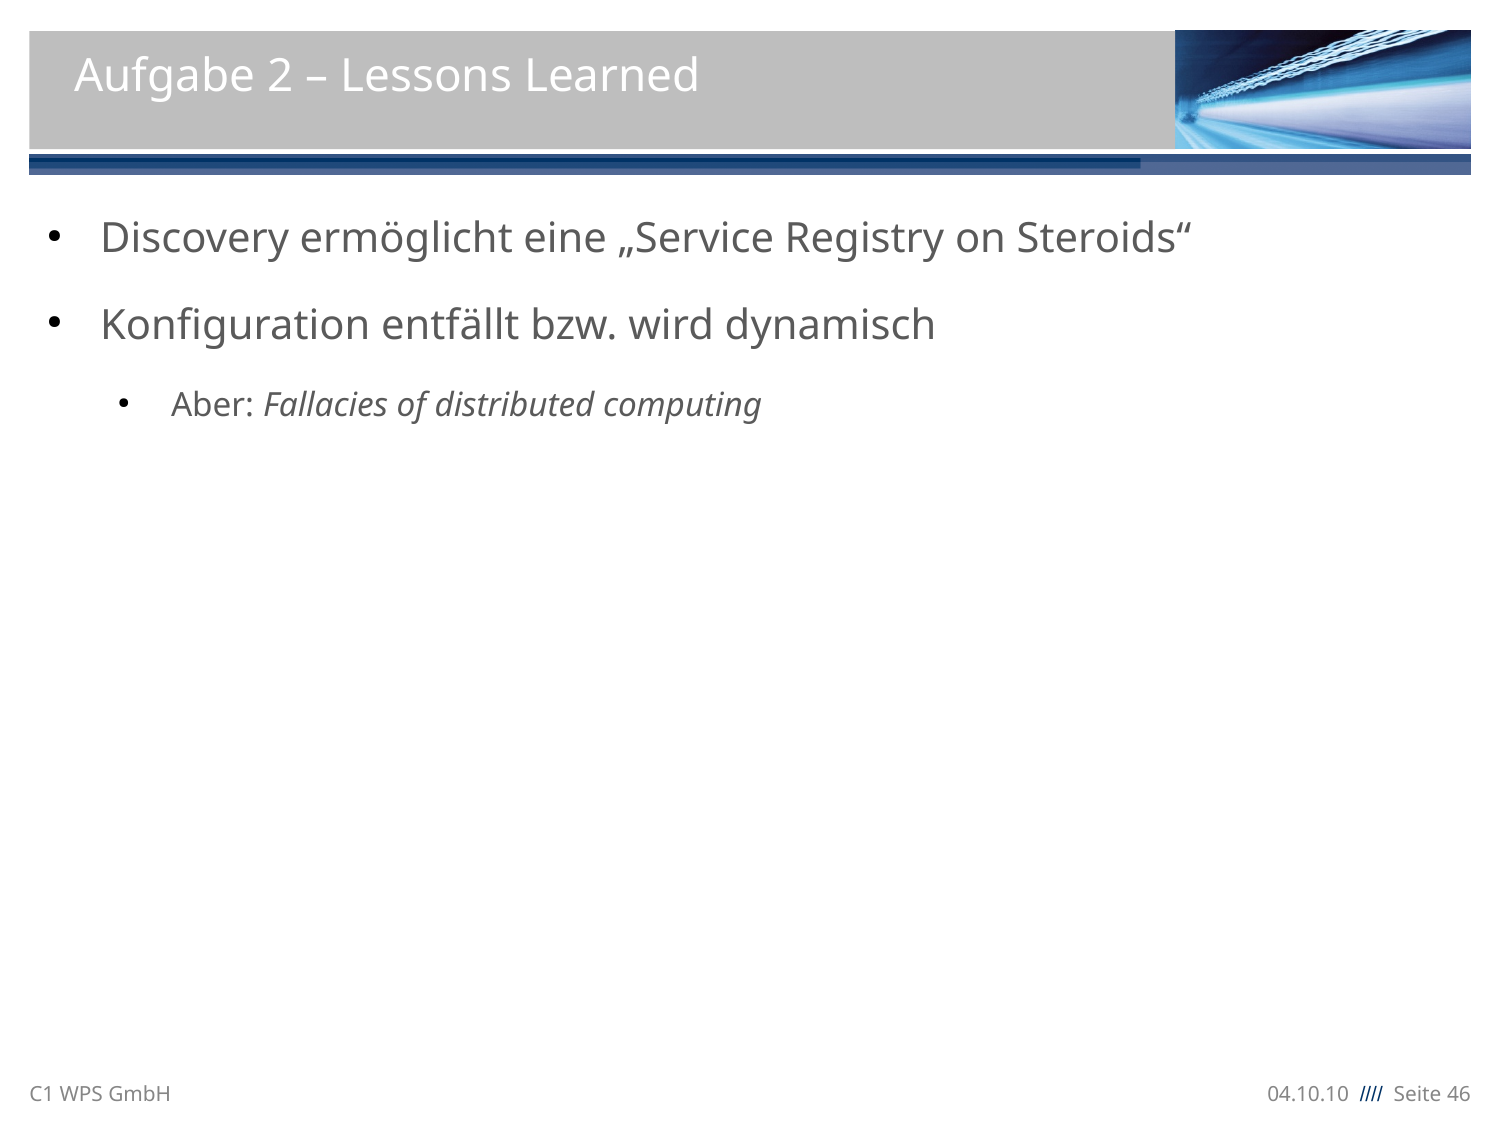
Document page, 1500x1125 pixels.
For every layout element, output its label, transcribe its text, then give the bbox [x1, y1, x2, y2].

list Discovery ermöglicht eine „Service Registry on Steroids“ Konfiguration entfällt bzw. wird dynamisch Aber: Fallacies of distributed computing [29, 208, 1471, 1059]
picture [1175, 30, 1471, 149]
picture [29, 154, 1471, 175]
title Aufgabe 2 – Lessons Learned [29, 31, 1176, 150]
